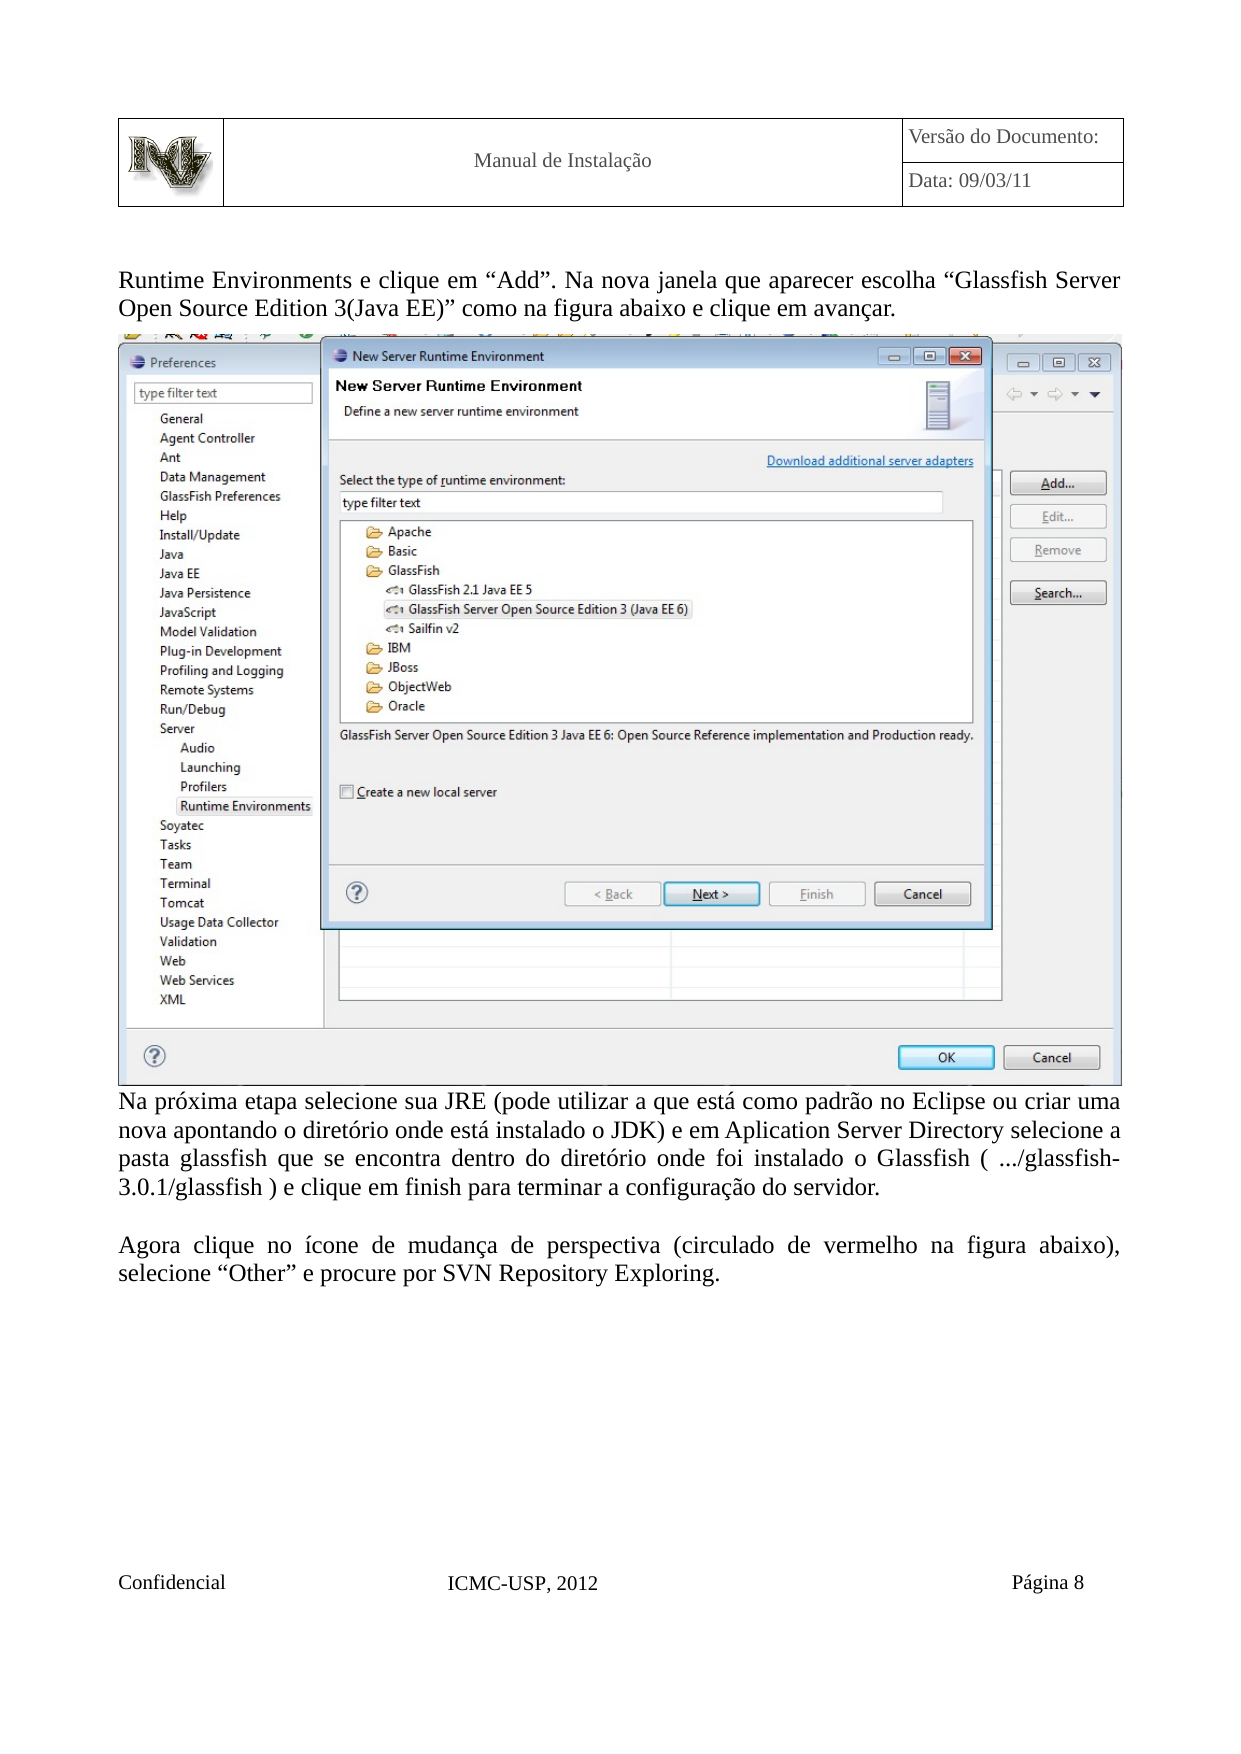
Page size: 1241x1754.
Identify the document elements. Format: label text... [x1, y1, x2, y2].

text Agora clique no ícone de mudança de perspectiva (circulado de vermelho na figura abaixo), selecione “Other” e procure por SVN Repository Exploring. [118, 1230, 1122, 1287]
picture [118, 334, 1123, 1086]
text Runtime Environments e clique em “Add”. Na nova janela que aparecer escolha “Glassfish Server Open Source Edition 3(Java EE)” como na figura abaixo e clique em avançar. [118, 265, 1122, 322]
picture [123, 125, 214, 200]
text Na próxima etapa selecione sua JRE (pode utilizar a que está como padrão no Eclipse ou criar uma nova apontando o diretório onde está instalado o JDK) e em Aplication Server Directory selecione a pasta glassfish que se encontra dentro do diretório onde foi instalado o Glassfish ( .../glassfish-3.0.1/glassfish ) e clique em finish para terminar a configuração do servidor. [118, 1086, 1122, 1201]
